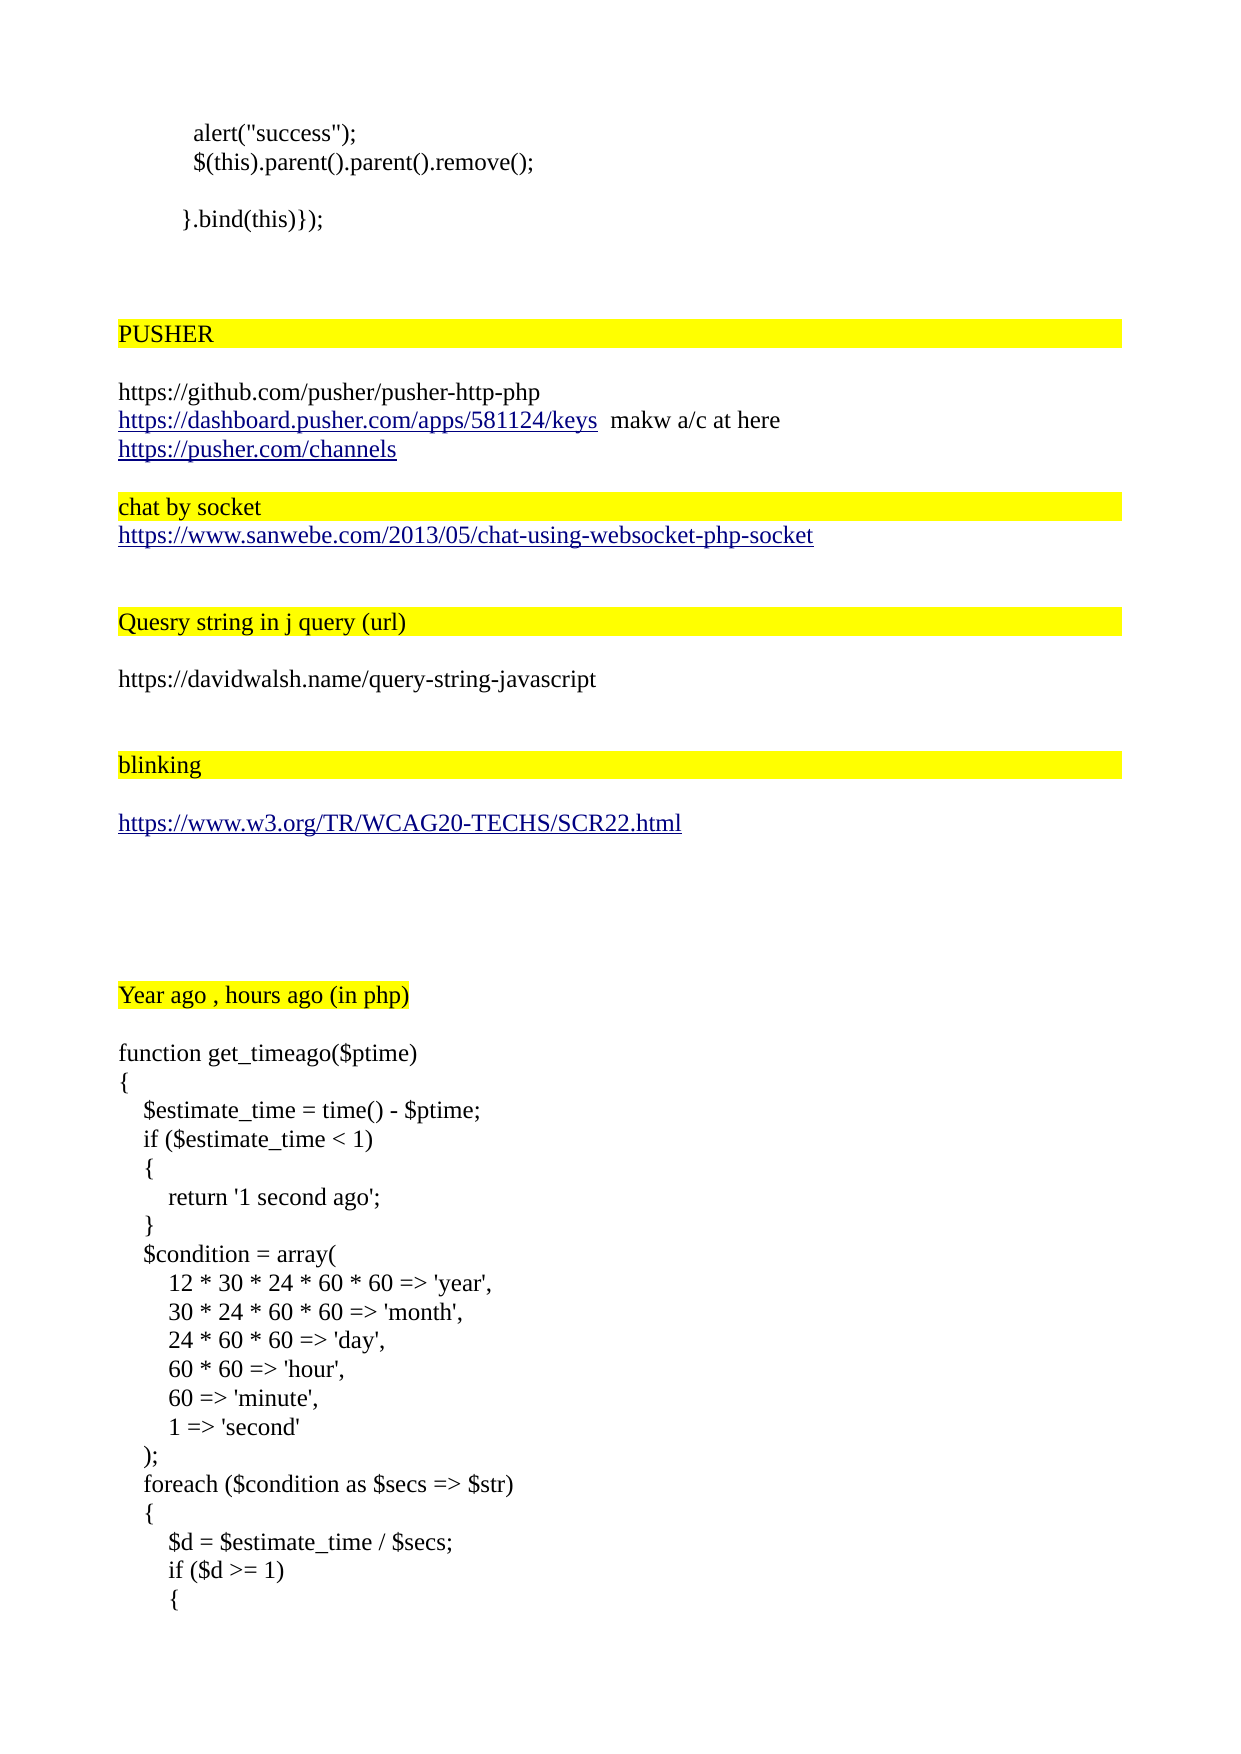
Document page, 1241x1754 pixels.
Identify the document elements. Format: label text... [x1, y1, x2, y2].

text { [118, 1584, 1122, 1613]
text { [118, 1153, 1122, 1182]
text function get_timeago($ptime) [118, 1038, 1122, 1067]
text $(this).parent().parent().remove(); [118, 147, 1122, 176]
text { [118, 1498, 1122, 1527]
text }.bind(this)}); [118, 204, 1122, 233]
text $condition = array( [118, 1239, 1122, 1268]
text PUSHER [118, 319, 1122, 348]
text foreach ($condition as $secs => $str) [118, 1469, 1122, 1498]
text if ($d >= 1) [118, 1556, 1122, 1584]
text https://www.w3.org/TR/WCAG20-TECHS/SCR22.html [118, 808, 1122, 837]
text { [118, 1067, 1122, 1096]
text if ($estimate_time < 1) [118, 1124, 1122, 1153]
text chat by socket [118, 492, 1122, 521]
text ); [118, 1441, 1122, 1469]
text 60 => 'minute', [118, 1383, 1122, 1412]
text } [118, 1211, 1122, 1239]
text alert("success"); [118, 118, 1122, 147]
text https://github.com/pusher/pusher-http-php [118, 377, 1122, 406]
text return '1 second ago'; [118, 1182, 1122, 1211]
text https://dashboard.pusher.com/apps/581124/keys makw a/c at here [118, 406, 1122, 434]
text https://davidwalsh.name/query-string-javascript [118, 664, 1122, 693]
text $d = $estimate_time / $secs; [118, 1527, 1122, 1556]
text 30 * 24 * 60 * 60 => 'month', [118, 1297, 1122, 1326]
text $estimate_time = time() - $ptime; [118, 1096, 1122, 1124]
text 1 => 'second' [118, 1412, 1122, 1441]
text Year ago , hours ago (in php) [118, 981, 1122, 1009]
text 12 * 30 * 24 * 60 * 60 => 'year', [118, 1268, 1122, 1297]
text blinking [118, 751, 1122, 779]
text 60 * 60 => 'hour', [118, 1354, 1122, 1383]
text https://www.sanwebe.com/2013/05/chat-using-websocket-php-socket [118, 521, 1122, 549]
text https://pusher.com/channels [118, 434, 1122, 463]
text Quesry string in j query (url) [118, 607, 1122, 636]
text 24 * 60 * 60 => 'day', [118, 1326, 1122, 1354]
